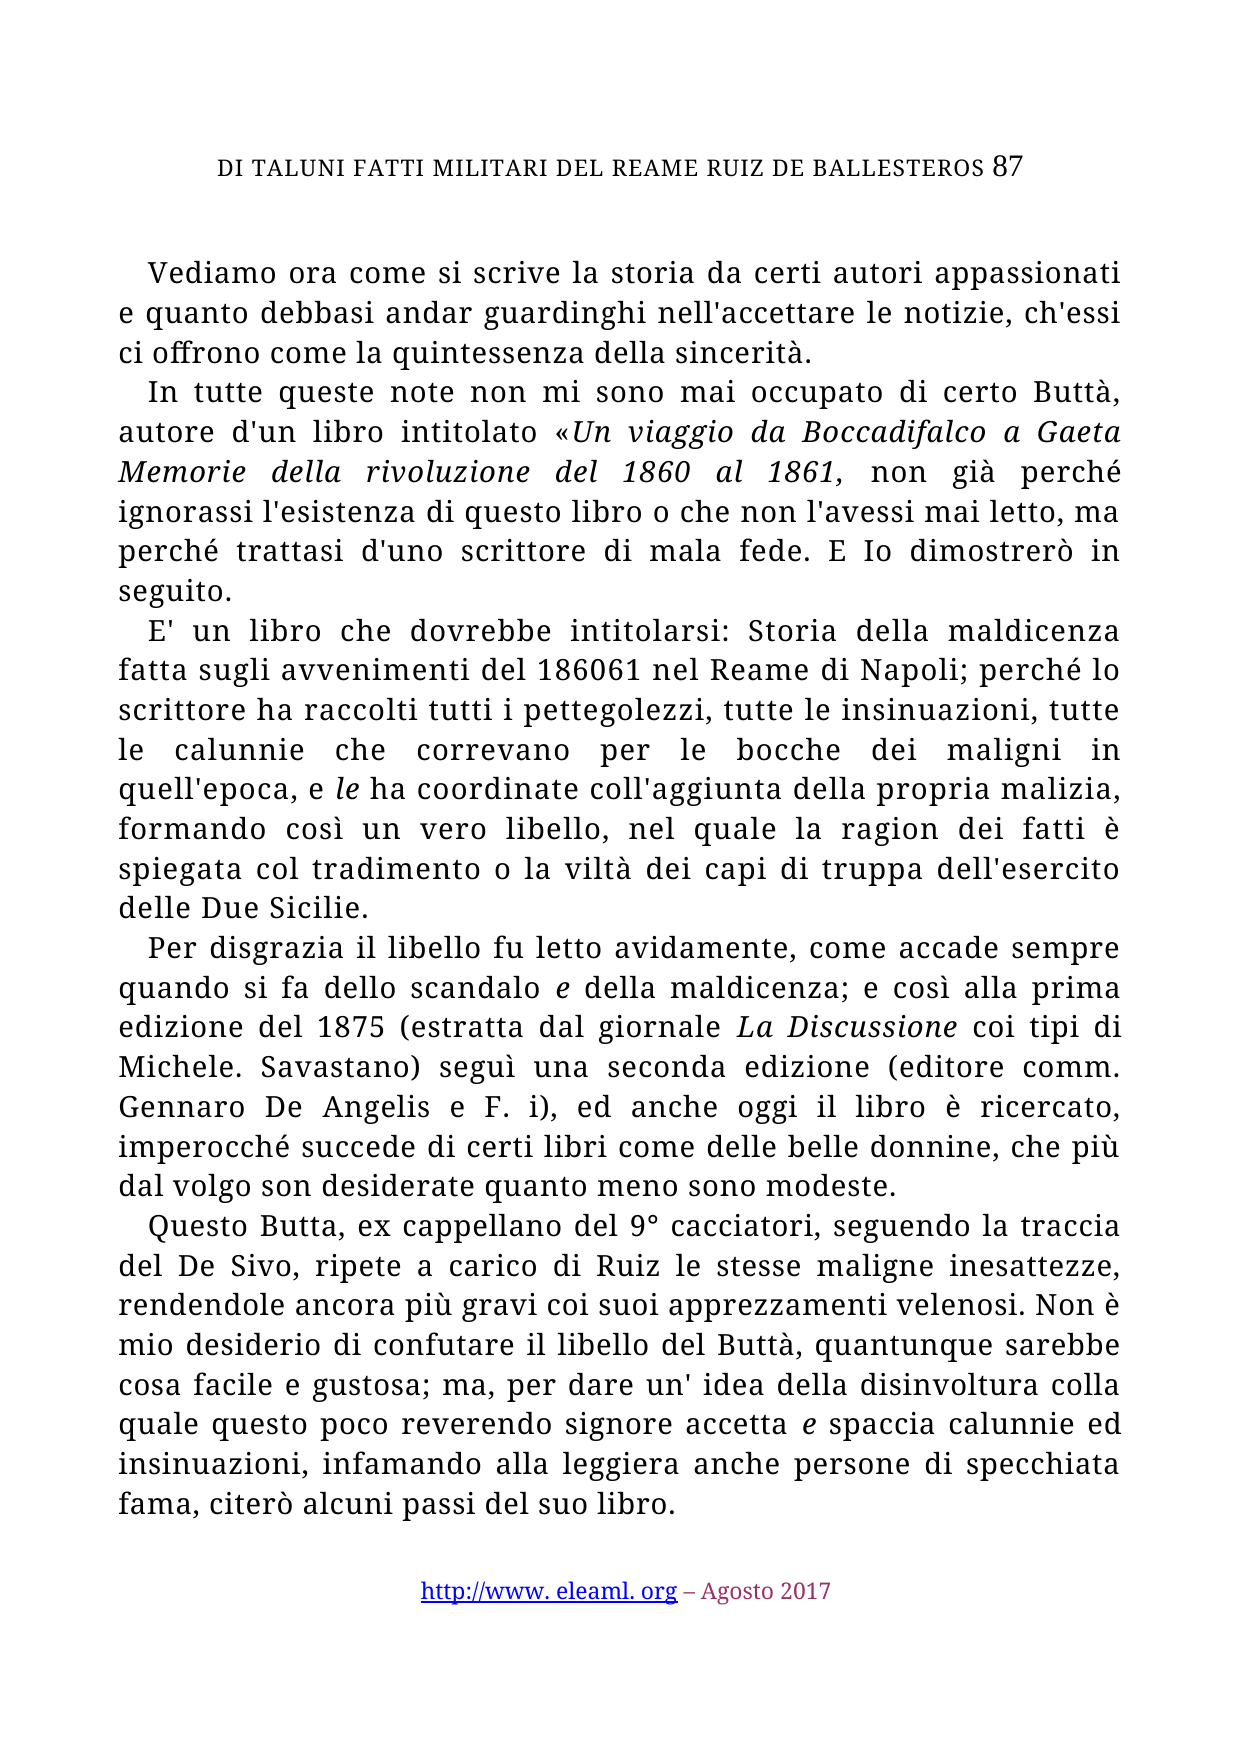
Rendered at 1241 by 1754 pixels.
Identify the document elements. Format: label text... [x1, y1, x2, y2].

text In tutte queste note non mi sono mai occupato di certo Buttà, autore d'un libro intitolato «Un viaggio da Boccadifalco a Gaeta Memorie della rivoluzione del 1860 al 1861, non già perché ignorassi l'esistenza di questo libro o che non l'avessi mai letto, ma perché trattasi d'uno scrittore di mala fede. E Io dimostrerò in seguito. [118, 372, 1122, 610]
text Per disgrazia il libello fu letto avidamente, come accade sempre quando si fa dello scandalo e della maldicenza; e così alla prima edizione del 1875 (estratta dal giornale La Discussione coi tipi di Michele. Savastano) seguì una seconda edizione (editore comm. Gennaro De Angelis e F. i), ed anche oggi il libro è ricercato, imperocché succede di certi libri come delle belle donnine, che più dal volgo son desiderate quanto meno sono modeste. [118, 927, 1122, 1205]
text E' un libro che dovrebbe intitolarsi: Storia della maldicenza fatta sugli avvenimenti del 186061 nel Reame di Napoli; perché lo scrittore ha raccolti tutti i pettegolezzi, tutte le insinuazioni, tutte le calunnie che correvano per le bocche dei maligni in quell'epoca, e le ha coordinate coll'aggiunta della propria malizia, formando così un vero libello, nel quale la ragion dei fatti è spiegata col tradimento o la viltà dei capi di truppa dell'esercito delle Due Sicilie. [118, 610, 1122, 927]
text Questo Butta, ex cappellano del 9° cacciatori, seguendo la traccia del De Sivo, ripete a carico di Ruiz le stesse maligne inesattezze, rendendole ancora più gravi coi suoi apprezzamenti velenosi. Non è mio desiderio di confutare il libello del Buttà, quantunque sarebbe cosa facile e gustosa; ma, per dare un' idea della disinvoltura colla quale questo poco reverendo signore accetta e spaccia calunnie ed insinuazioni, infamando alla leggiera anche persone di specchiata fama, citerò alcuni passi del suo libro. [118, 1205, 1122, 1523]
text Vediamo ora come si scrive la storia da certi autori appassionati e quanto debbasi andar guardinghi nell'accettare le notizie, ch'essi ci offrono come la quintessenza della sincerità. [118, 253, 1122, 372]
